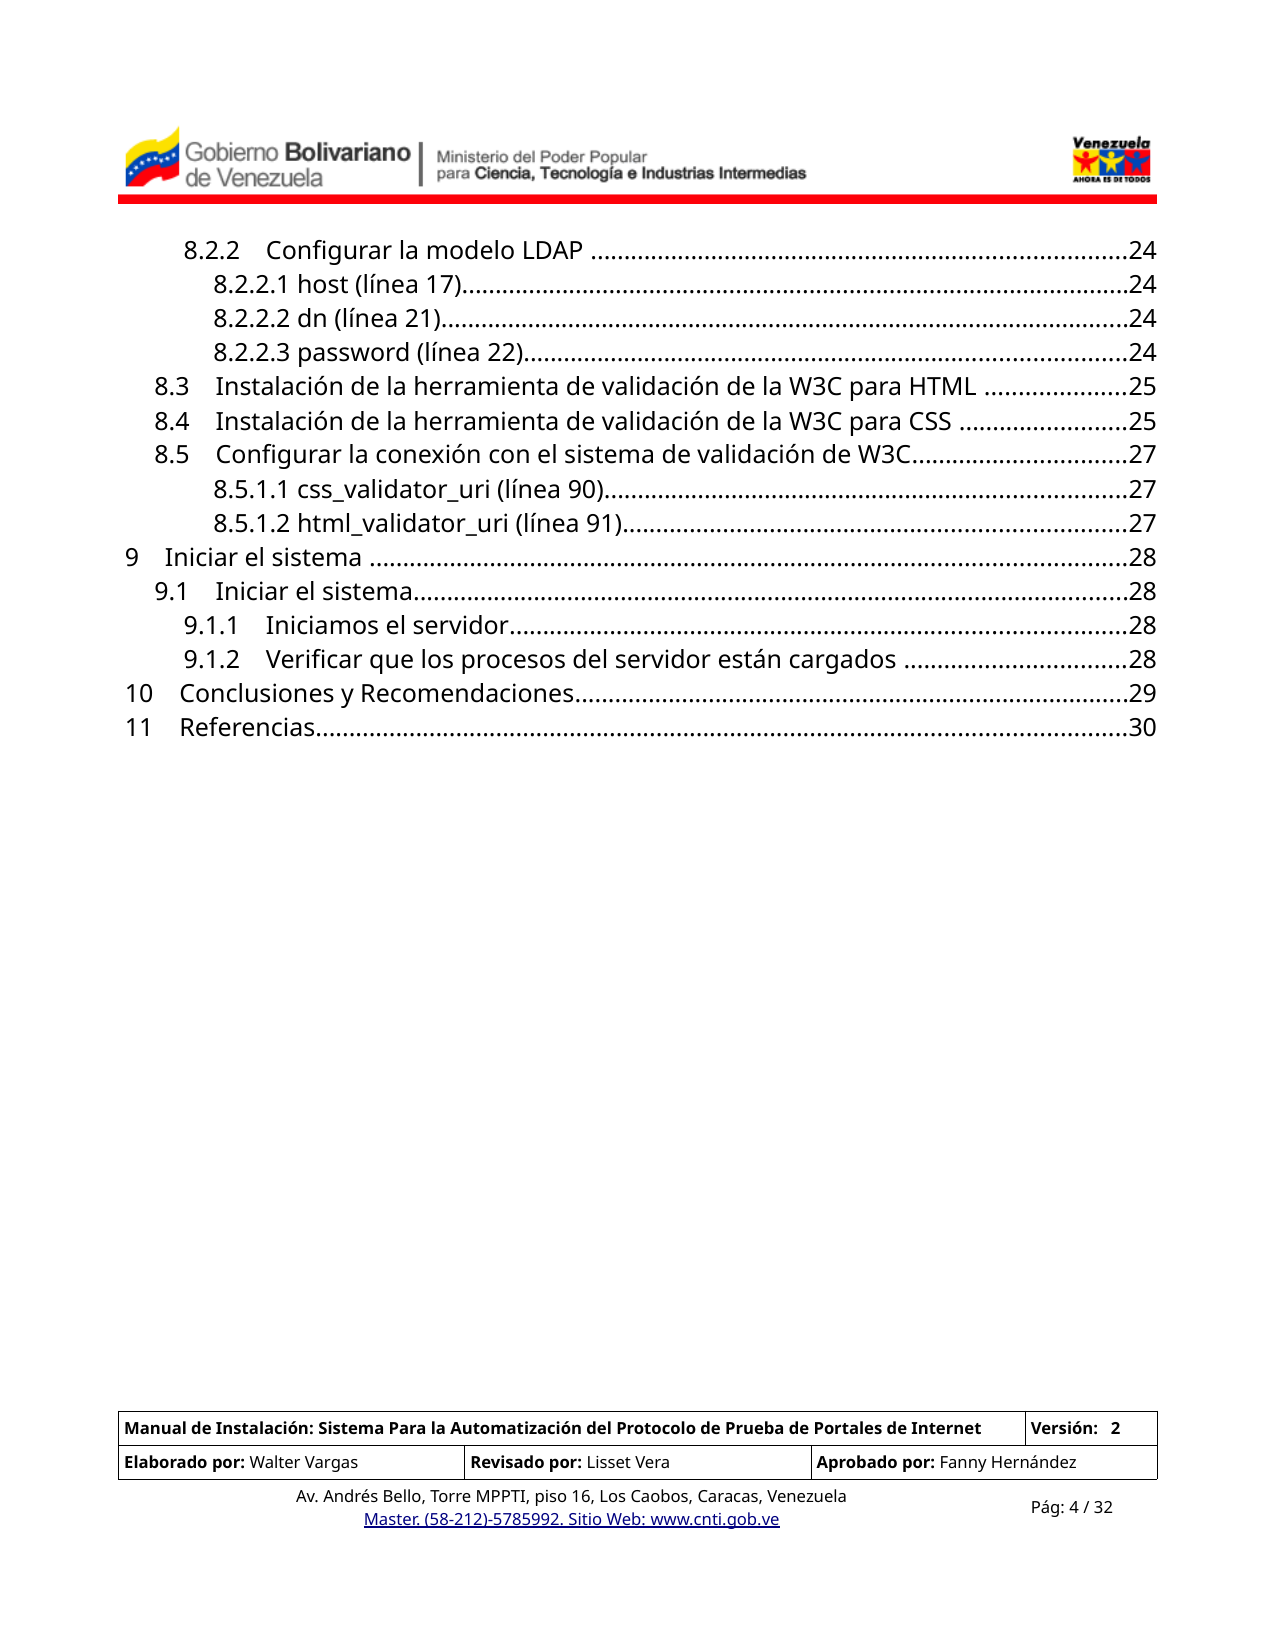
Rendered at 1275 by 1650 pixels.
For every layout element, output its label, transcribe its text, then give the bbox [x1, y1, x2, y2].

text 8.2.2.2 dn (línea 21) 24 [207, 301, 1157, 335]
text 8.2.2.1 host (línea 17) 24 [207, 267, 1157, 301]
text 9.1.1 Iniciamos el servidor 28 [177, 607, 1157, 642]
text 11 Referencias 30 [118, 710, 1157, 744]
text 8.4 Instalación de la herramienta de validación de la W3C para CSS 25 [148, 403, 1157, 437]
text 8.5.1.2 html_validator_uri (línea 91) 27 [207, 505, 1157, 539]
picture [118, 118, 1157, 204]
text 8.3 Instalación de la herramienta de validación de la W3C para HTML 25 [148, 369, 1157, 403]
text 8.2.2.3 password (línea 22) 24 [207, 335, 1157, 369]
text 8.5 Configurar la conexión con el sistema de validación de W3C 27 [148, 437, 1157, 471]
text 8.2.2 Configurar la modelo LDAP 24 [177, 233, 1157, 267]
text 10 Conclusiones y Recomendaciones 29 [118, 676, 1157, 710]
text 8.5.1.1 css_validator_uri (línea 90) 27 [207, 471, 1157, 505]
text 9.1 Iniciar el sistema 28 [148, 573, 1157, 607]
text 9 Iniciar el sistema 28 [118, 539, 1157, 573]
text 9.1.2 Verificar que los procesos del servidor están cargados 28 [177, 642, 1157, 676]
